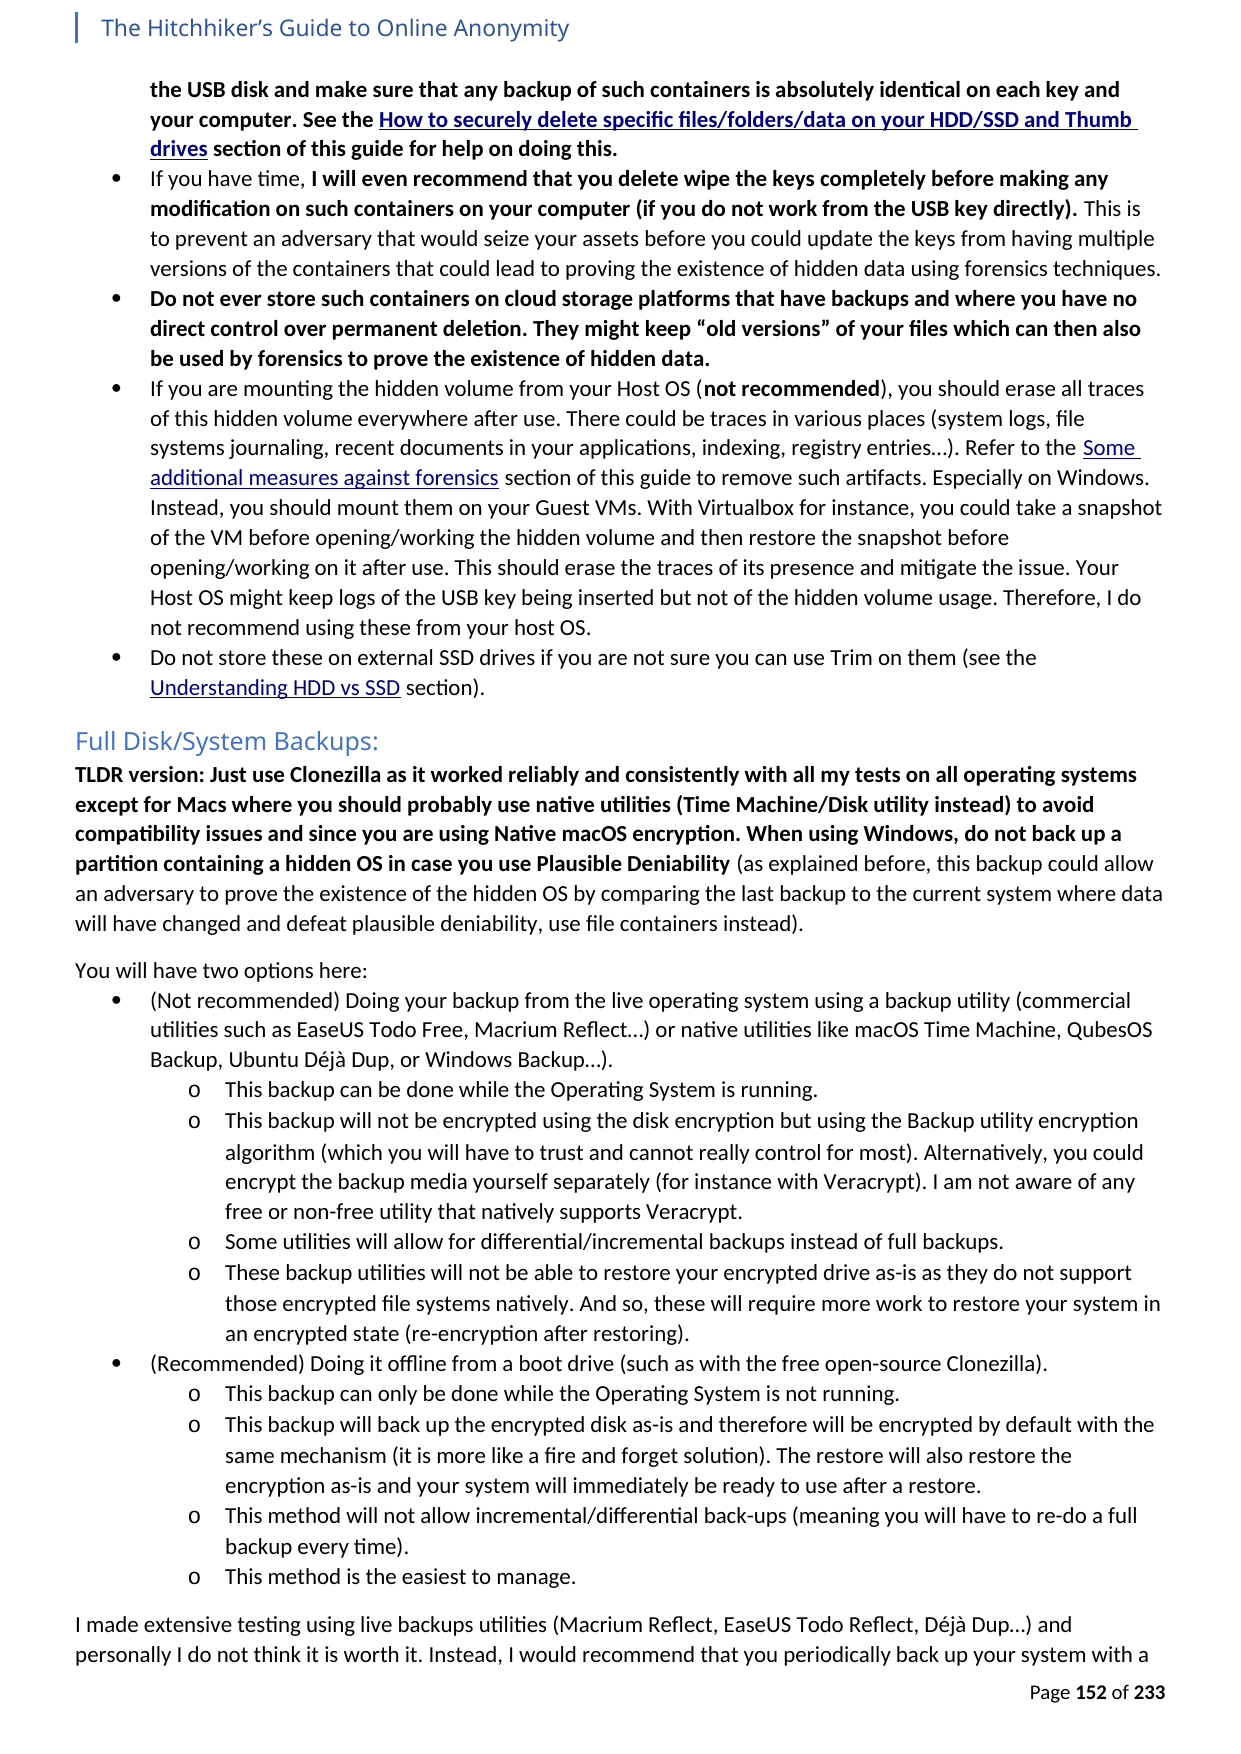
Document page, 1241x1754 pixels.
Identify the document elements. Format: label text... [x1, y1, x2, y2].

list Do not store these on external SSD drives if you are not sure you can use Trim on them (see the Understanding HDD vs SSD section). [112, 643, 1165, 701]
list These backup utilities will not be able to restore your encrypted drive as-is as they do not support those encrypted file systems natively. And so, these will require more work to restore your system in an encrypted state (re-encryption after restoring). [187, 1258, 1165, 1347]
list Some utilities will allow for differential/incremental backups instead of full backups. [187, 1227, 1165, 1256]
list This backup can only be done while the Operating System is not running. [187, 1379, 1165, 1408]
list This backup can be done while the Operating System is running. [187, 1075, 1165, 1104]
text You will have two options here: [75, 956, 1165, 984]
list (Recommended) Doing it offline from a boot drive (such as with the free open-source Clonezilla). [112, 1349, 1165, 1377]
list the USB disk and make sure that any backup of such containers is absolutely identical on each key and your computer. See the How to securely delete specific files/folders/data on your HDD/SSD and Thumb drives section of this guide for help on doing this. [112, 75, 1165, 163]
text I made extensive testing using live backups utilities (Macrium Reflect, EaseUS Todo Reflect, Déjà Dup…) and personally I do not think it is worth it. Instead, I would recommend that you periodically back up your system with a [75, 1610, 1165, 1668]
list This backup will not be encrypted using the disk encryption but using the Backup utility encryption algorithm (which you will have to trust and cannot really control for most). Alternatively, you could encrypt the backup media yourself separately (for instance with Veracrypt). I am not aware of any free or non-free utility that natively supports Veracrypt. [187, 1107, 1165, 1225]
list If you are mounting the hidden volume from your Host OS (not recommended), you should erase all traces of this hidden volume everywhere after use. There could be traces in various places (system logs, file systems journaling, recent documents in your applications, indexing, registry entries…). Refer to the Some additional measures against forensics section of this guide to remove such artifacts. Especially on Windows. Instead, you should mount them on your Guest VMs. With Virtualbox for instance, you could take a snapshot of the VM before opening/working the hidden volume and then restore the snapshot before opening/working on it after use. This should erase the traces of its presence and mitigate the issue. Your Host OS might keep logs of the USB key being inserted but not of the hidden volume usage. Therefore, I do not recommend using these from your host OS. [112, 374, 1165, 641]
list Do not ever store such containers on cloud storage platforms that have backups and where you have no direct control over permanent deletion. They might keep “old versions” of your files which can then also be used by forensics to prove the existence of hidden data. [112, 284, 1165, 372]
list This method will not allow incremental/differential back-ups (meaning you will have to re-do a full backup every time). [187, 1501, 1165, 1560]
list If you have time, I will even recommend that you delete wipe the keys completely before making any modification on such containers on your computer (if you do not work from the USB key directly). This is to prevent an adversary that would seize your assets before you could update the keys from having multiple versions of the containers that could lead to proving the existence of hidden data using forensics techniques. [112, 164, 1165, 282]
list This method is the easiest to manage. [187, 1562, 1165, 1591]
list (Not recommended) Doing your backup from the live operating system using a backup utility (commercial utilities such as EaseUS Todo Free, Macrium Reflect…) or native utilities like macOS Time Machine, QubesOS Backup, Ubuntu Déjà Dup, or Windows Backup…). [112, 986, 1165, 1073]
subtitle Full Disk/System Backups: [75, 723, 1165, 757]
text TLDR version: Just use Clonezilla as it worked reliably and consistently with all my tests on all operating systems except for Macs where you should probably use native utilities (Time Machine/Disk utility instead) to avoid compatibility issues and since you are using Native macOS encryption. When using Windows, do not back up a partition containing a hidden OS in case you use Plausible Deniability (as explained before, this backup could allow an adversary to prove the existence of the hidden OS by comparing the last backup to the current system where data will have changed and defeat plausible deniability, use file containers instead). [75, 760, 1165, 937]
list This backup will back up the encrypted disk as-is and therefore will be encrypted by default with the same mechanism (it is more like a fire and forget solution). The restore will also restore the encryption as-is and your system will immediately be ready to use after a restore. [187, 1410, 1165, 1499]
